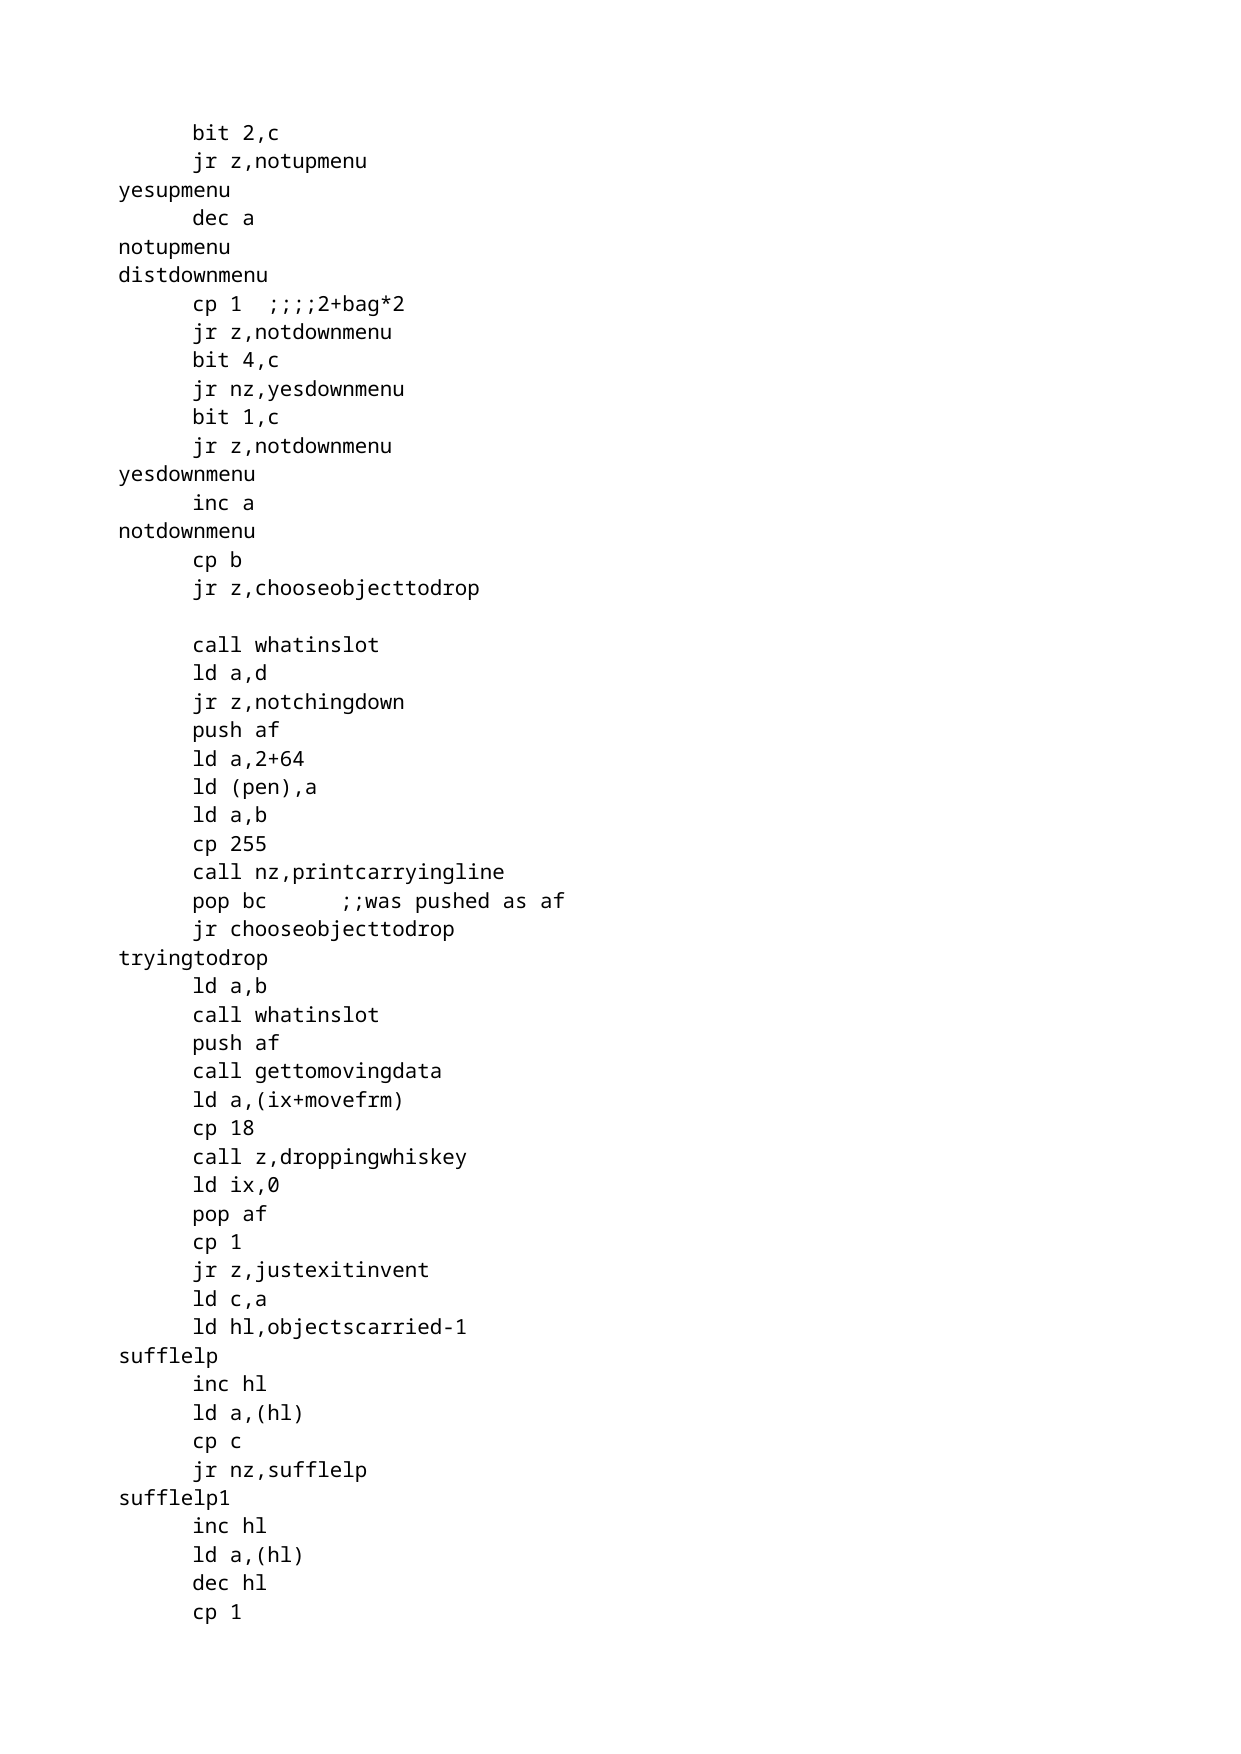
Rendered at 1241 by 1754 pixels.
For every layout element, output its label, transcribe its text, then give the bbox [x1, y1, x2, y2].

text call gettomovingdata [118, 1057, 1122, 1085]
text jr nz,sufflelp [118, 1455, 1122, 1483]
text sufflelp [118, 1341, 1122, 1369]
text pop bc ;;was pushed as af [118, 886, 1122, 914]
text ld a,2+64 [118, 744, 1122, 772]
text cp 1 [118, 1227, 1122, 1256]
text yesupmenu [118, 175, 1122, 203]
text jr z,notupmenu [118, 147, 1122, 175]
text push af [118, 715, 1122, 744]
text cp 1 ;;;;2+bag*2 [118, 289, 1122, 317]
text jr chooseobjecttodrop [118, 914, 1122, 943]
text notupmenu [118, 232, 1122, 260]
text call whatinslot [118, 1000, 1122, 1028]
text jr z,justexitinvent [118, 1256, 1122, 1284]
text ld a,(ix+movefrm) [118, 1085, 1122, 1113]
text jr nz,yesdownmenu [118, 374, 1122, 402]
text jr z,notdownmenu [118, 431, 1122, 459]
text notdownmenu [118, 516, 1122, 545]
text ld (pen),a [118, 772, 1122, 801]
text cp b [118, 545, 1122, 573]
text bit 2,c [118, 118, 1122, 147]
text ld a,b [118, 971, 1122, 1000]
text tryingtodrop [118, 943, 1122, 971]
text call nz,printcarryingline [118, 857, 1122, 886]
text push af [118, 1028, 1122, 1057]
text ld a,(hl) [118, 1398, 1122, 1426]
text cp 1 [118, 1597, 1122, 1625]
text sufflelp1 [118, 1483, 1122, 1512]
text ld a,b [118, 801, 1122, 829]
text inc hl [118, 1369, 1122, 1398]
text jr z,notdownmenu [118, 317, 1122, 346]
text ld hl,objectscarried-1 [118, 1312, 1122, 1341]
text cp 18 [118, 1113, 1122, 1142]
text pop af [118, 1199, 1122, 1227]
text call z,droppingwhiskey [118, 1142, 1122, 1170]
text ld ix,0 [118, 1170, 1122, 1199]
text ld a,(hl) [118, 1540, 1122, 1568]
text inc a [118, 488, 1122, 516]
text cp c [118, 1426, 1122, 1455]
text cp 255 [118, 829, 1122, 857]
text jr z,chooseobjecttodrop [118, 573, 1122, 602]
text ld a,d [118, 658, 1122, 687]
text call whatinslot [118, 630, 1122, 658]
text bit 1,c [118, 402, 1122, 431]
text ld c,a [118, 1284, 1122, 1312]
text dec hl [118, 1568, 1122, 1597]
text dec a [118, 203, 1122, 232]
text yesdownmenu [118, 459, 1122, 488]
text inc hl [118, 1512, 1122, 1540]
text distdownmenu [118, 260, 1122, 289]
text bit 4,c [118, 346, 1122, 374]
text jr z,notchingdown [118, 687, 1122, 715]
